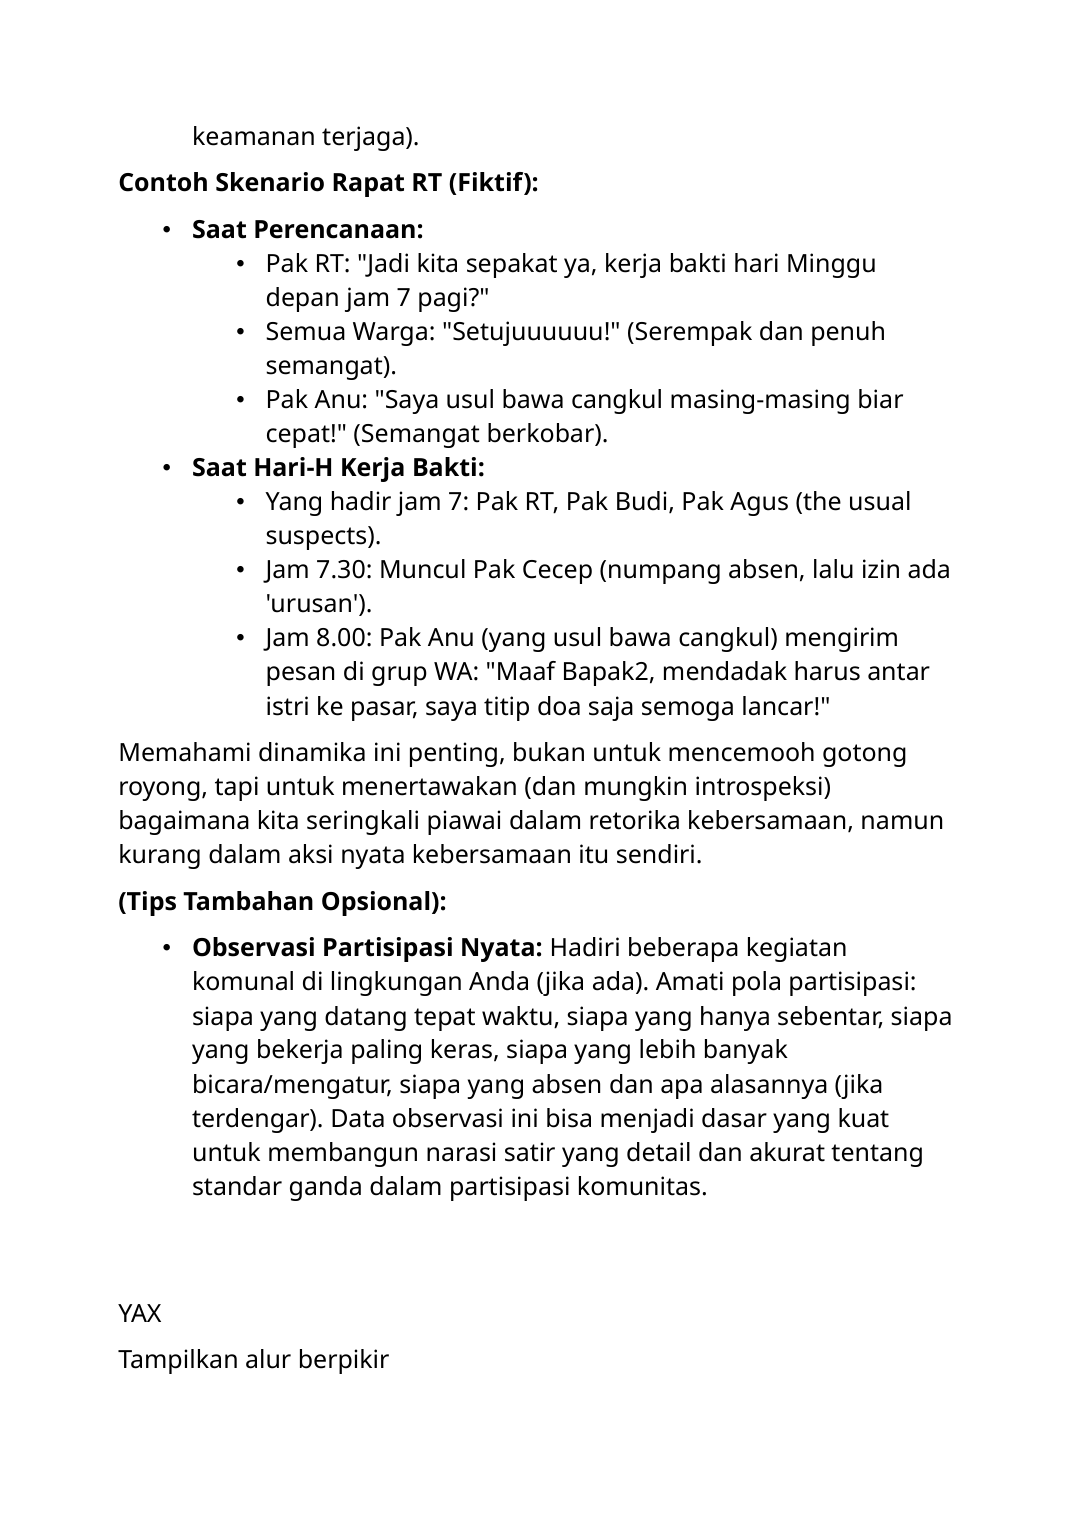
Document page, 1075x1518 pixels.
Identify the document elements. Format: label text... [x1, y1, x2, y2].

list Saat Perencanaan: [162, 211, 957, 245]
text YAX [118, 1296, 957, 1330]
text Memahami dinamika ini penting, bukan untuk mencemooh gotong royong, tapi untuk menertawakan (dan mungkin introspeksi) bagaimana kita seringkali piawai dalam retorika kebersamaan, namun kurang dalam aksi nyata kebersamaan itu sendiri. [118, 735, 957, 871]
list Pak RT: "Jadi kita sepakat ya, kerja bakti hari Minggu depan jam 7 pagi?" [236, 245, 957, 313]
list Pak Anu: "Saya usul bawa cangkul masing-masing biar cepat!" (Semangat berkobar). [236, 382, 957, 450]
list Saat Hari-H Kerja Bakti: [162, 450, 957, 484]
list Jam 8.00: Pak Anu (yang usul bawa cangkul) mengirim pesan di grup WA: "Maaf Bapak2, mendadak harus antar istri ke pasar, saya titip doa saja semoga lancar!" [236, 620, 957, 722]
list Jam 7.30: Muncul Pak Cecep (numpang absen, lalu izin ada 'urusan'). [236, 552, 957, 620]
text (Tips Tambahan Opsional): [118, 883, 957, 917]
list Semua Warga: "Setujuuuuuu!" (Serempak dan penuh semangat). [236, 313, 957, 382]
list Yang hadir jam 7: Pak RT, Pak Budi, Pak Agus (the usual suspects). [236, 484, 957, 552]
text Contoh Skenario Rapat RT (Fiktif): [118, 165, 957, 199]
list Observasi Partisipasi Nyata: Hadiri beberapa kegiatan komunal di lingkungan Anda (jika ada). Amati pola partisipasi: siapa yang datang tepat waktu, siapa yang hanya sebentar, siapa yang bekerja paling keras, siapa yang lebih banyak bicara/mengatur, siapa yang absen dan apa alasannya (jika terdengar). Data observasi ini bisa menjadi dasar yang kuat untuk membangun narasi satir yang detail dan akurat tentang standar ganda dalam partisipasi komunitas. [162, 930, 957, 1202]
list keamanan terjaga). [162, 118, 957, 152]
text Tampilkan alur berpikir [118, 1342, 957, 1376]
